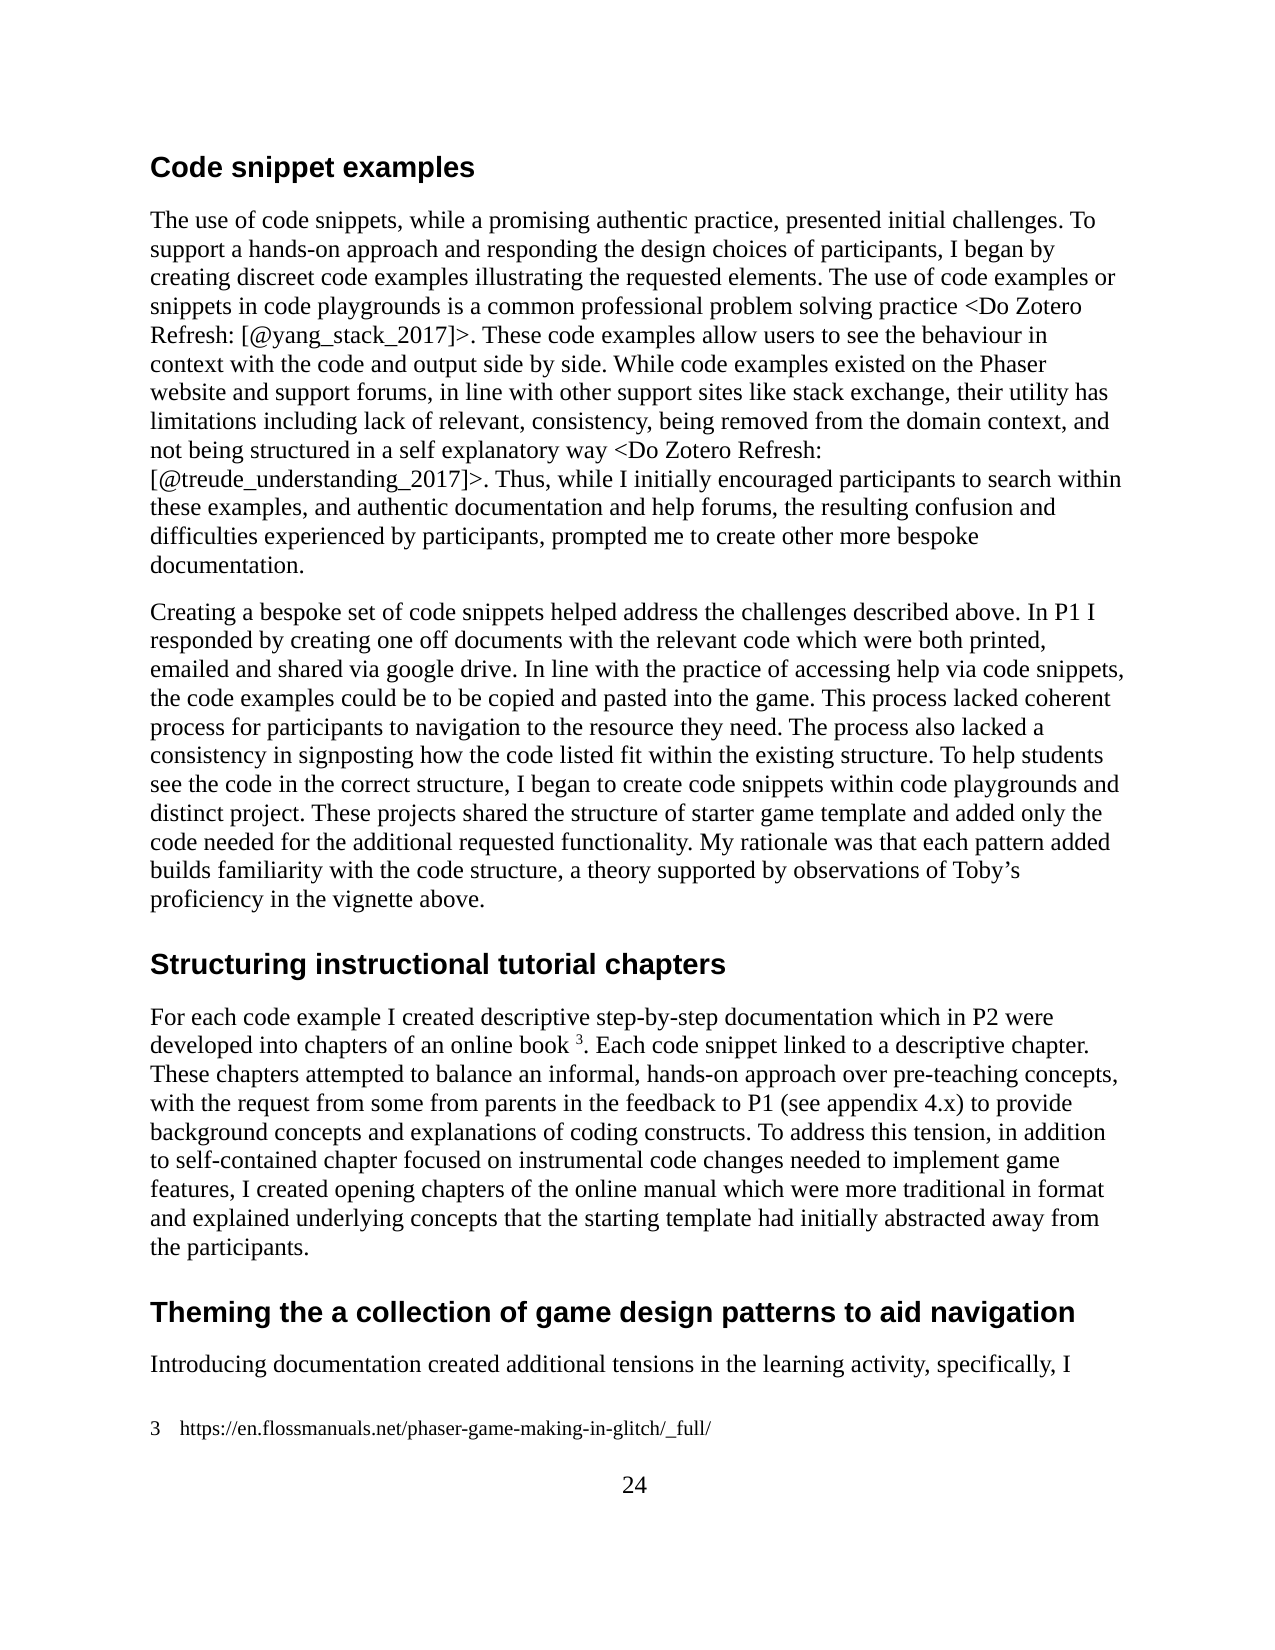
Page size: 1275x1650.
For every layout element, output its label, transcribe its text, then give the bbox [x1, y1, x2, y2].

subtitle Theming the a collection of game design patterns to aid navigation [150, 1294, 1125, 1328]
text For each code example I created descriptive step-by-step documentation which in P2 were developed into chapters of an online book . Each code snippet linked to a descriptive chapter. These chapters attempted to balance an informal, hands-on approach over pre-teaching concepts, with the request from some from parents in the feedback to P1 (see appendix 4.x) to provide background concepts and explanations of coding constructs. To address this tension, in addition to self-contained chapter focused on instrumental code changes needed to implement game features, I created opening chapters of the online manual which were more traditional in format and explained underlying concepts that the starting template had initially abstracted away from the participants. [150, 1002, 1125, 1261]
text Creating a bespoke set of code snippets helped address the challenges described above. In P1 I responded by creating one off documents with the relevant code which were both printed, emailed and shared via google drive. In line with the practice of accessing help via code snippets, the code examples could be to be copied and pasted into the game. This process lacked coherent process for participants to navigation to the resource they need. The process also lacked a consistency in signposting how the code listed fit within the existing structure. To help students see the code in the correct structure, I began to create code snippets within code playgrounds and distinct project. These projects shared the structure of starter game template and added only the code needed for the additional requested functionality. My rationale was that each pattern added builds familiarity with the code structure, a theory supported by observations of Toby’s proficiency in the vignette above. [150, 597, 1125, 913]
text Introducing documentation created additional tensions in the learning activity, specifically, I [150, 1349, 1125, 1378]
text https://en.flossmanuals.net/phaser-game-making-in-glitch/_full/ [150, 1416, 1125, 1440]
subtitle Code snippet examples [150, 150, 1125, 183]
subtitle Structuring instructional tutorial chapters [150, 947, 1125, 980]
text The use of code snippets, while a promising authentic practice, presented initial challenges. To support a hands-on approach and responding the design choices of participants, I began by creating discreet code examples illustrating the requested elements. The use of code examples or snippets in code playgrounds is a common professional problem solving practice <Do Zotero Refresh: [@yang_stack_2017]>. These code examples allow users to see the behaviour in context with the code and output side by side. While code examples existed on the Phaser website and support forums, in line with other support sites like stack exchange, their utility has limitations including lack of relevant, consistency, being removed from the domain context, and not being structured in a self explanatory way <Do Zotero Refresh: [@treude_understanding_2017]>. Thus, while I initially encouraged participants to search within these examples, and authentic documentation and help forums, the resulting confusion and difficulties experienced by participants, prompted me to create other more bespoke documentation. [150, 205, 1125, 579]
